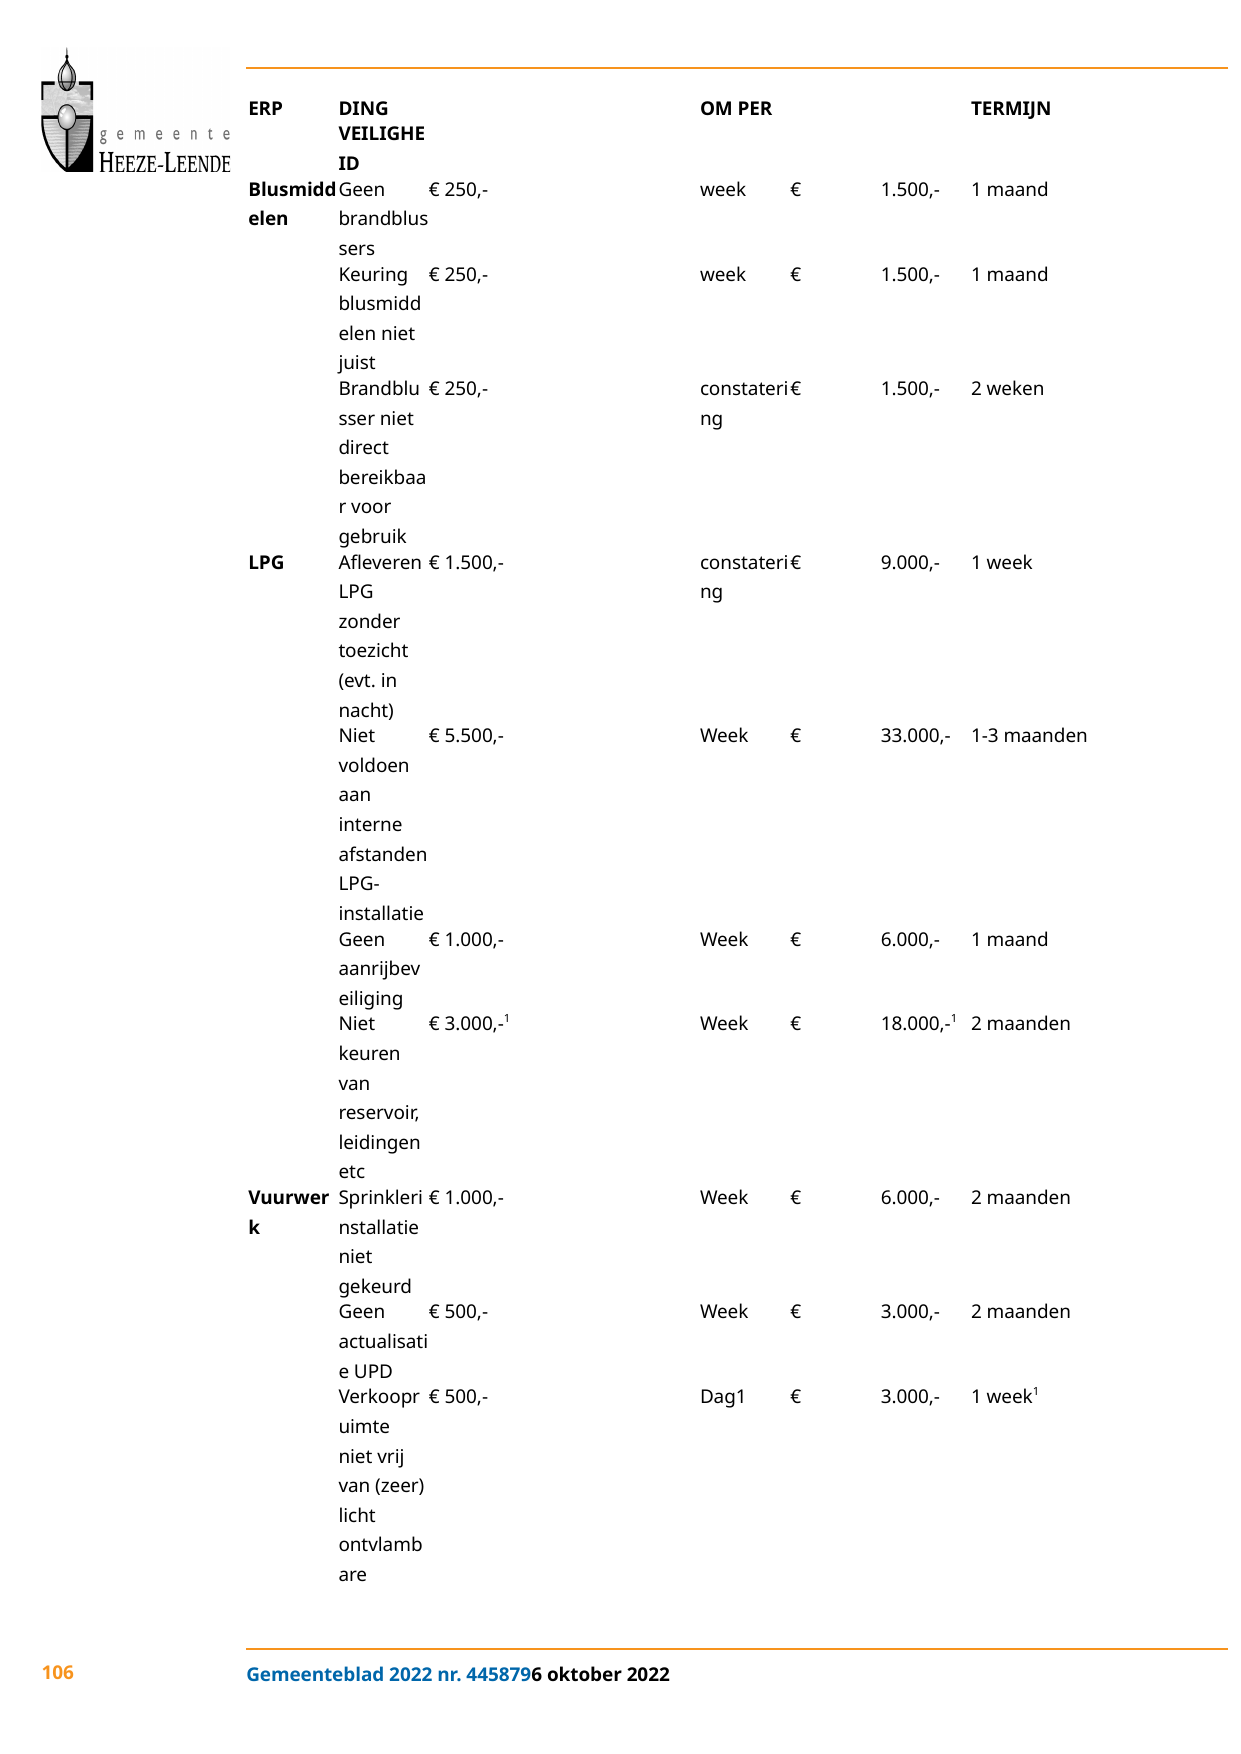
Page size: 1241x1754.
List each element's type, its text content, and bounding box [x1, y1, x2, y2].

table_cell 3.000,- [881, 1384, 971, 1587]
table_cell [429, 121, 790, 176]
table_cell Brandblusser niet direct bereikbaar voor gebruik [338, 375, 429, 549]
table_cell € [790, 176, 881, 261]
table_cell week [700, 176, 790, 261]
table_cell [971, 121, 1152, 176]
table_cell [519, 95, 609, 121]
table_cell week [700, 261, 790, 375]
table_cell Afleveren LPG zonder toezicht (evt. in nacht) [338, 549, 429, 722]
table_cell [429, 95, 519, 121]
table_cell € [790, 1384, 881, 1587]
table_cell 6.000,- [881, 926, 971, 1011]
table_cell 1 maand [971, 176, 1152, 261]
table_cell 1 maand [971, 926, 1152, 1011]
table_cell 1-3 maanden [971, 723, 1152, 926]
table_cell [881, 121, 971, 176]
table_cell 1.500,- [881, 261, 971, 375]
table_cell Verkoopruimte niet vrij van (zeer) licht ontvlambare [338, 1384, 429, 1587]
table_cell € 1.000,- [429, 1184, 700, 1299]
table_cell [790, 121, 881, 176]
table_cell Week [700, 1299, 790, 1384]
table_cell € 250,- [429, 375, 700, 549]
table_cell Week [700, 723, 790, 926]
table_cell 6.000,- [881, 1184, 971, 1299]
table_header TERMIJN [971, 95, 1152, 121]
table_cell € 1.000,- [429, 926, 700, 1011]
table_cell Niet keuren van reservoir, leidingen etc [338, 1011, 429, 1184]
table_header OM PER [700, 95, 790, 121]
table_cell 2 maanden [971, 1299, 1152, 1384]
table_cell Week [700, 1184, 790, 1299]
table_cell Sprinklerinstallatie niet gekeurd [338, 1184, 429, 1299]
table_cell 1 week1 [971, 1384, 1152, 1587]
table_cell [609, 95, 700, 121]
table_cell € 500,- [429, 1384, 700, 1587]
table_cell Dag1 [700, 1384, 790, 1587]
table_header [790, 95, 971, 121]
table_cell € [790, 926, 881, 1011]
table_cell € [790, 1299, 881, 1384]
table_cell 9.000,- [881, 549, 971, 722]
table_cell € [790, 1011, 881, 1184]
table_cell € 500,- [429, 1299, 700, 1384]
table_cell € [790, 723, 881, 926]
table_cell Vuurwerk [248, 1184, 338, 1587]
table_cell € [790, 261, 881, 375]
table_cell constatering [700, 375, 790, 549]
table_cell 3.000,- [881, 1299, 971, 1384]
table_cell € 250,- [429, 261, 700, 375]
table_cell € [790, 375, 881, 549]
table_cell 1 maand [971, 261, 1152, 375]
table_cell € 250,- [429, 176, 700, 261]
table_cell Week [700, 926, 790, 1011]
table_cell VEILIGHEID [338, 121, 429, 176]
table_cell 33.000,- [881, 723, 971, 926]
table_cell 18.000,-1 [881, 1011, 971, 1184]
table_cell € 1.500,- [429, 549, 700, 722]
picture [41, 47, 231, 172]
table_cell € [790, 549, 881, 722]
table_header ERP [248, 95, 338, 121]
table_cell 1 week [971, 549, 1152, 722]
table_cell 2 maanden [971, 1011, 1152, 1184]
table_cell Geen brandblussers [338, 176, 429, 261]
table_cell constatering [700, 549, 790, 722]
table_cell Keuring blusmiddelen niet juist [338, 261, 429, 375]
table_cell LPG [248, 549, 338, 1184]
table_cell Geen actualisatie UPD [338, 1299, 429, 1384]
table_cell 1.500,- [881, 375, 971, 549]
table_cell € 3.000,-1 [429, 1011, 700, 1184]
table_cell Blusmiddelen [248, 176, 338, 549]
table_cell 1.500,- [881, 176, 971, 261]
table_cell [248, 121, 338, 176]
table_cell 2 maanden [971, 1184, 1152, 1299]
table_cell € [790, 1184, 881, 1299]
table_header DING [338, 95, 429, 121]
table_cell € 5.500,- [429, 723, 700, 926]
table_cell Niet voldoen aan interne afstanden LPG-installatie [338, 723, 429, 926]
table_cell Geen aanrijbeveiliging [338, 926, 429, 1011]
table_cell 2 weken [971, 375, 1152, 549]
table_cell Week [700, 1011, 790, 1184]
